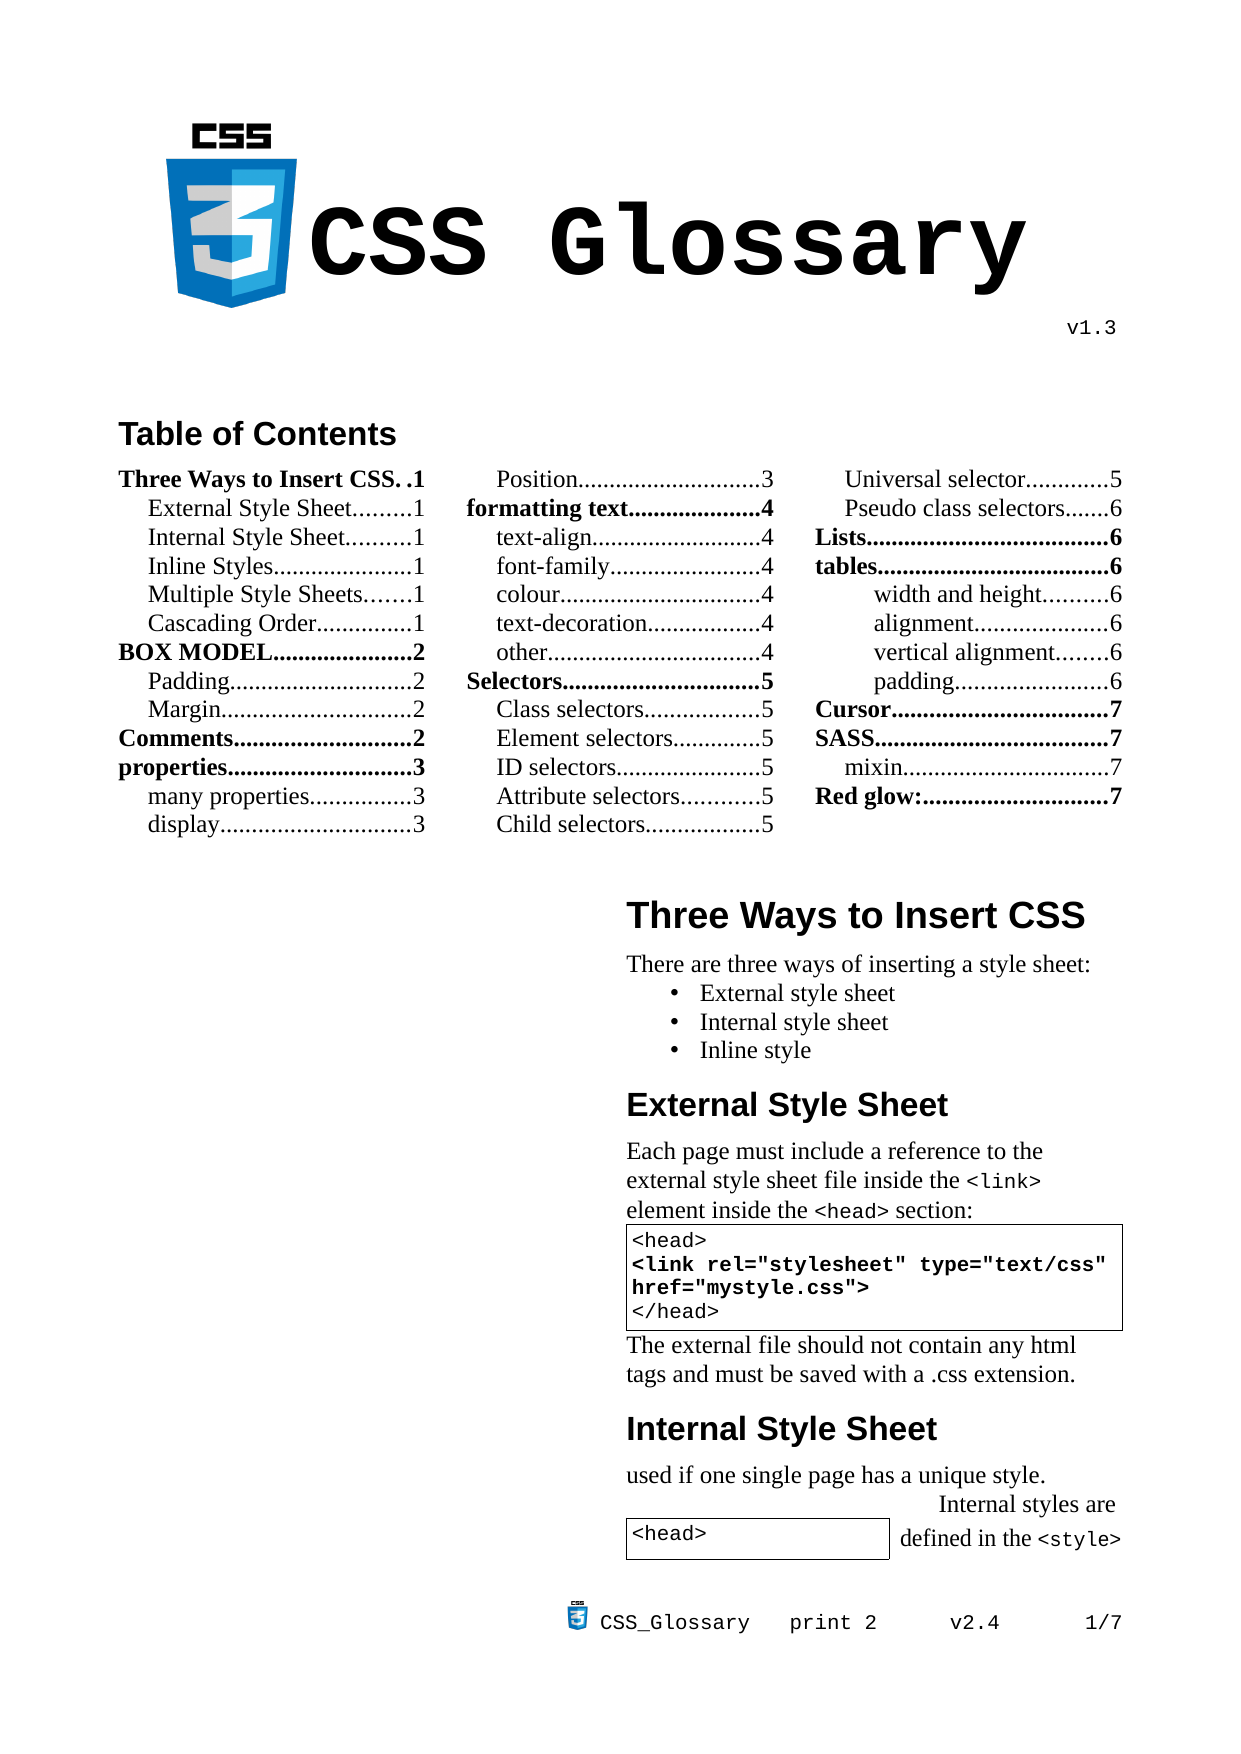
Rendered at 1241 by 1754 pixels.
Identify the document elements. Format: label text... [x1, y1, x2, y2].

text Red glow: 7 [815, 781, 1122, 809]
picture [567, 1601, 588, 1630]
text other 4 [496, 637, 773, 666]
text Inline Styles 1 [148, 551, 425, 579]
picture [166, 123, 297, 308]
text SASS 7 [815, 723, 1122, 752]
subtitle External Style Sheet [626, 1085, 1122, 1124]
text Element selectors 5 [496, 723, 773, 752]
list External style sheet [670, 978, 1122, 1007]
table_header CSS Glossary v1.3 [303, 118, 1122, 346]
text Three Ways to Insert CSS 1 [118, 464, 425, 493]
text padding 6 [874, 666, 1122, 694]
text alignment 6 [874, 608, 1122, 637]
text vertical alignment 6 [874, 637, 1122, 666]
list Inline style [670, 1036, 1122, 1064]
text Class selectors 5 [496, 694, 773, 723]
table_header defined in the <style> [890, 1518, 1127, 1559]
text Multiple Style Sheets 1 [148, 579, 425, 608]
subtitle Internal Style Sheet [626, 1409, 1122, 1447]
text Margin 2 [148, 694, 425, 723]
text mixin 7 [844, 752, 1122, 781]
text Comments 2 [118, 723, 425, 752]
text There are three ways of inserting a style sheet: [626, 949, 1122, 978]
text properties 3 [118, 752, 425, 781]
text Selectors 5 [466, 666, 773, 694]
text BOX MODEL 2 [118, 637, 425, 666]
table_header [118, 118, 303, 346]
text display 3 [148, 809, 425, 838]
text Each page must include a reference to the external style sheet file inside the <link> element inside the <head> section: [626, 1136, 1122, 1224]
text text-align 4 [496, 522, 773, 551]
text Padding 2 [148, 666, 425, 694]
text Attribute selectors 5 [496, 781, 773, 809]
text Cursor 7 [815, 694, 1122, 723]
text width and height 6 [874, 579, 1122, 608]
text colour 4 [496, 579, 773, 608]
text Internal styles are [626, 1489, 1122, 1517]
text font-family 4 [496, 551, 773, 579]
text The external file should not contain any html tags and must be saved with a .css extension. [626, 1331, 1122, 1388]
text text-decoration 4 [496, 608, 773, 637]
text Pseudo class selectors 6 [844, 493, 1122, 522]
table_header <head> <link rel="stylesheet" type="text/css" href="mystyle.css"> </head> [627, 1225, 1122, 1330]
text ID selectors 5 [496, 752, 773, 781]
subtitle Three Ways to Insert CSS [626, 893, 1122, 937]
text many properties 3 [148, 781, 425, 809]
text Position 3 [496, 464, 773, 493]
text External Style Sheet 1 [148, 493, 425, 522]
text formatting text 4 [466, 493, 773, 522]
text Lists 6 [815, 522, 1122, 551]
text Internal Style Sheet 1 [148, 522, 425, 551]
text tables 6 [815, 551, 1122, 579]
text Universal selector 5 [844, 464, 1122, 493]
table_header <head> [627, 1519, 889, 1559]
text used if one single page has a unique style. [626, 1460, 1122, 1489]
text Cascading Order 1 [148, 608, 425, 637]
list Internal style sheet [670, 1007, 1122, 1036]
subtitle Table of Contents [118, 413, 1122, 452]
text Child selectors 5 [496, 809, 773, 838]
